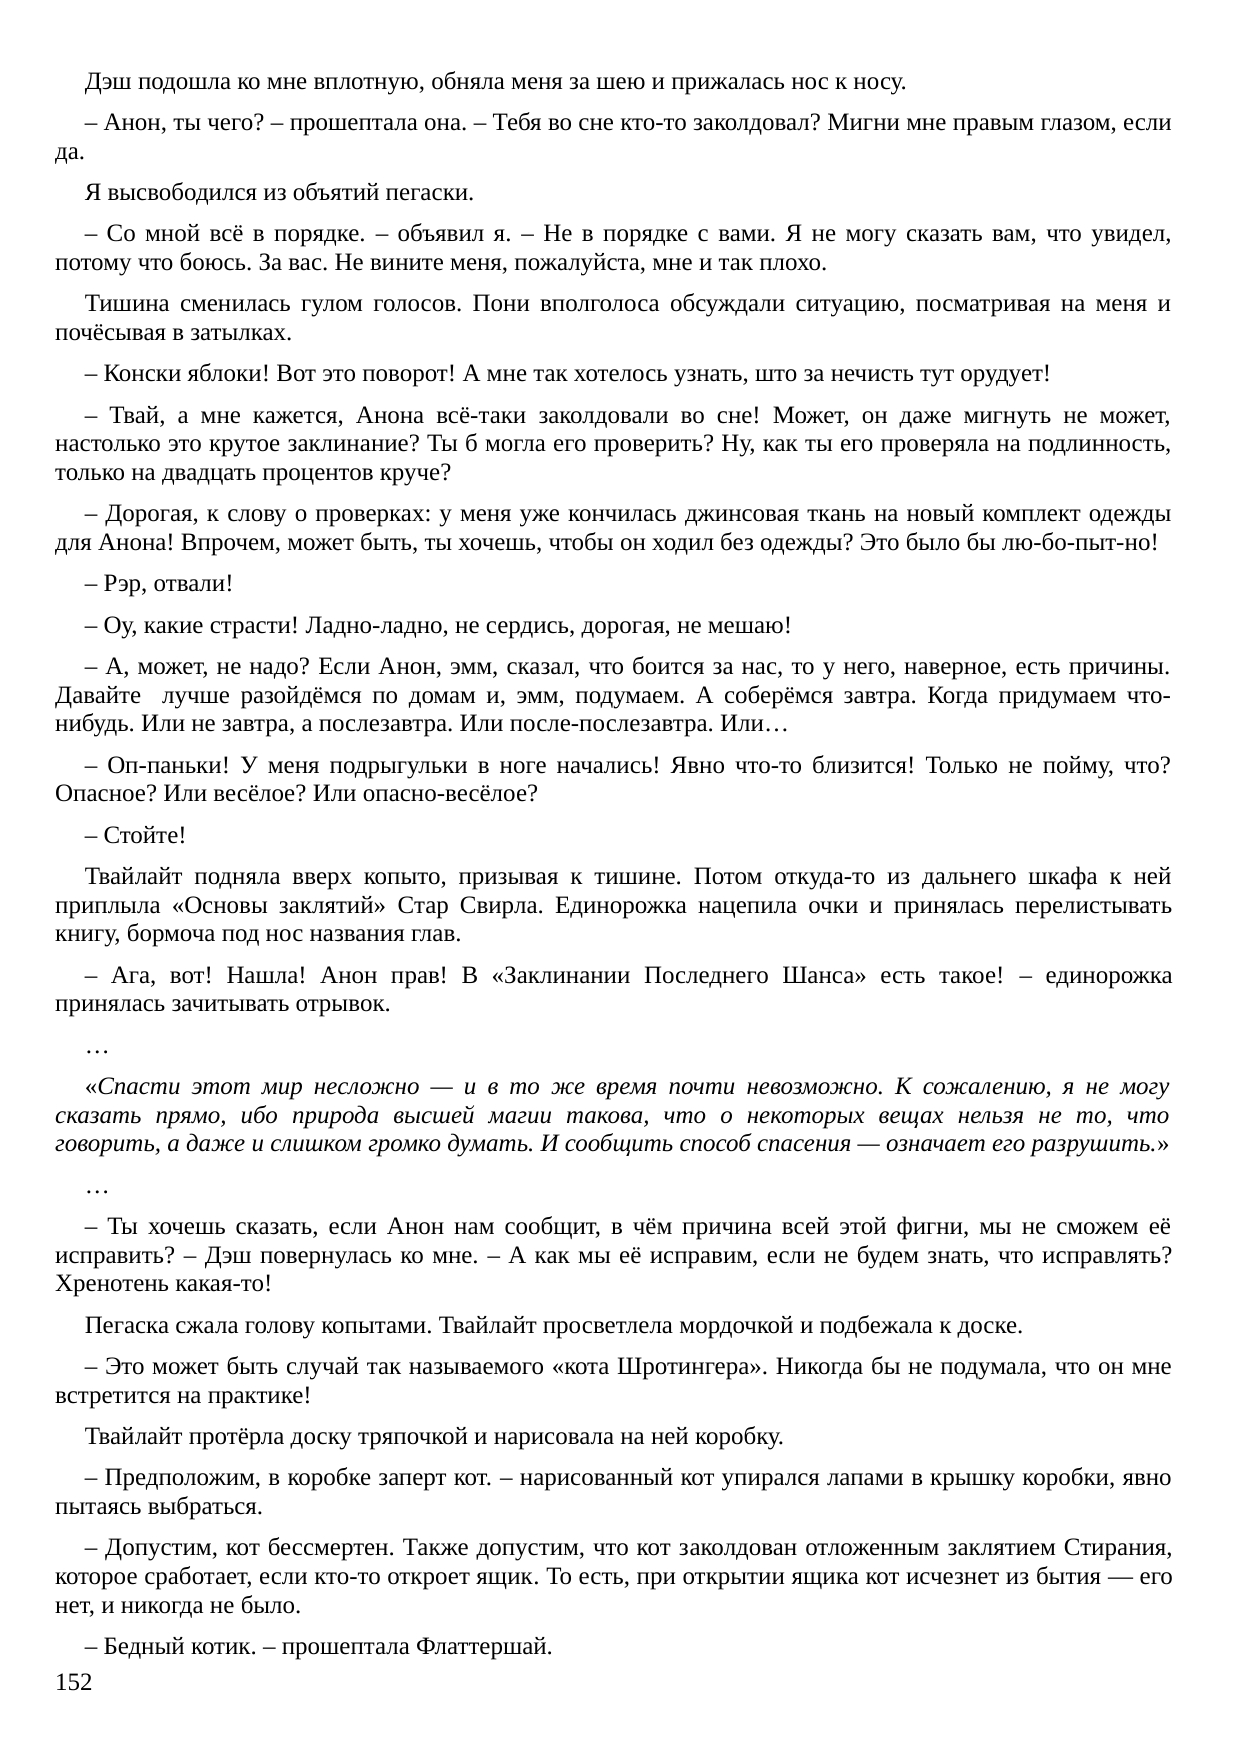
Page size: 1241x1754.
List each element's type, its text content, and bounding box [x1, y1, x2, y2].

text – Конски яблоки! Вот это поворот! А мне так хотелось узнать, што за нечисть тут орудует! [55, 358, 1173, 387]
text – Рэр, отвали! [55, 568, 1173, 597]
text Я высвободился из объятий пегаски. [55, 177, 1173, 206]
text – Анон, ты чего? – прошептала она. – Тебя во сне кто-то заколдовал? Мигни мне правым глазом, если да. [55, 107, 1173, 165]
text – Оп-паньки! У меня подрыгульки в ноге начались! Явно что-то близится! Только не пойму, что? Опасное? Или весёлое? Или опасно-весёлое? [55, 750, 1173, 807]
text … [55, 1170, 1173, 1198]
text … [55, 1030, 1173, 1058]
text – Бедный котик. – прошептала Флаттершай. [55, 1631, 1173, 1660]
text – Со мной всё в порядке. – объявил я. – Не в порядке с вами. Я не могу сказать вам, что увидел, потому что боюсь. За вас. Не вините меня, пожалуйста, мне и так плохо. [55, 218, 1173, 276]
text Твайлайт подняла вверх копыто, призывая к тишине. Потом откуда-то из дальнего шкафа к ней приплыла «Основы заклятий» Стар Свирла. Единорожка нацепила очки и принялась перелистывать книгу, бормоча под нос названия глав. [55, 861, 1173, 947]
text – Твай, а мне кажется, Анона всё-таки заколдовали во сне! Может, он даже мигнуть не может, настолько это крутое заклинание? Ты б могла его проверить? Ну, как ты его проверяла на подлинность, только на двадцать процентов круче? [55, 400, 1173, 486]
text – А, может, не надо? Если Анон, эмм, сказал, что боится за нас, то у него, наверное, есть причины. Давайте лучше разойдёмся по домам и, эмм, подумаем. А соберёмся завтра. Когда придумаем что-нибудь. Или не завтра, а послезавтра. Или после-послезавтра. Или… [55, 651, 1173, 737]
text – Допустим, кот бессмертен. Также допустим, что кот заколдован отложенным заклятием Стирания, которое сработает, если кто-то откроет ящик. То есть, при открытии ящика кот исчезнет из бытия — его нет, и никогда не было. [55, 1532, 1173, 1618]
text – Это может быть случай так называемого «кота Шротингера». Никогда бы не подумала, что он мне встретится на практике! [55, 1351, 1173, 1408]
text – Дорогая, к слову о проверках: у меня уже кончилась джинсовая ткань на новый комплект одежды для Анона! Впрочем, может быть, ты хочешь, чтобы он ходил без одежды? Это было бы лю-бо-пыт-но! [55, 498, 1173, 556]
text – Предположим, в коробке заперт кот. – нарисованный кот упирался лапами в крышку коробки, явно пытаясь выбраться. [55, 1462, 1173, 1520]
text – Оу, какие страсти! Ладно-ладно, не сердись, дорогая, не мешаю! [55, 610, 1173, 638]
text – Стойте! [55, 820, 1173, 848]
text Пегаска сжала голову копытами. Твайлайт просветлела мордочкой и подбежала к доске. [55, 1310, 1173, 1338]
text Дэш подошла ко мне вплотную, обняла меня за шею и прижалась нос к носу. [55, 66, 1173, 95]
text Твайлайт протёрла доску тряпочкой и нарисовала на ней коробку. [55, 1421, 1173, 1450]
text – Ты хочешь сказать, если Анон нам сообщит, в чём причина всей этой фигни, мы не сможем её исправить? – Дэш повернулась ко мне. – А как мы её исправим, если не будем знать, что исправлять? Хренотень какая-то! [55, 1211, 1173, 1297]
text – Ага, вот! Нашла! Анон прав! В «Заклинании Последнего Шанса» есть такое! – единорожка принялась зачитывать отрывок. [55, 960, 1173, 1017]
text «Спасти этот мир несложно — и в то же время почти невозможно. К сожалению, я не могу сказать прямо, ибо природа высшей магии такова, что о некоторых вещах нельзя не то, что говорить, а даже и слишком громко думать. И сообщить способ спасения — означает его разрушить.» [55, 1071, 1173, 1157]
text Тишина сменилась гулом голосов. Пони вполголоса обсуждали ситуацию, посматривая на меня и почёсывая в затылках. [55, 288, 1173, 346]
